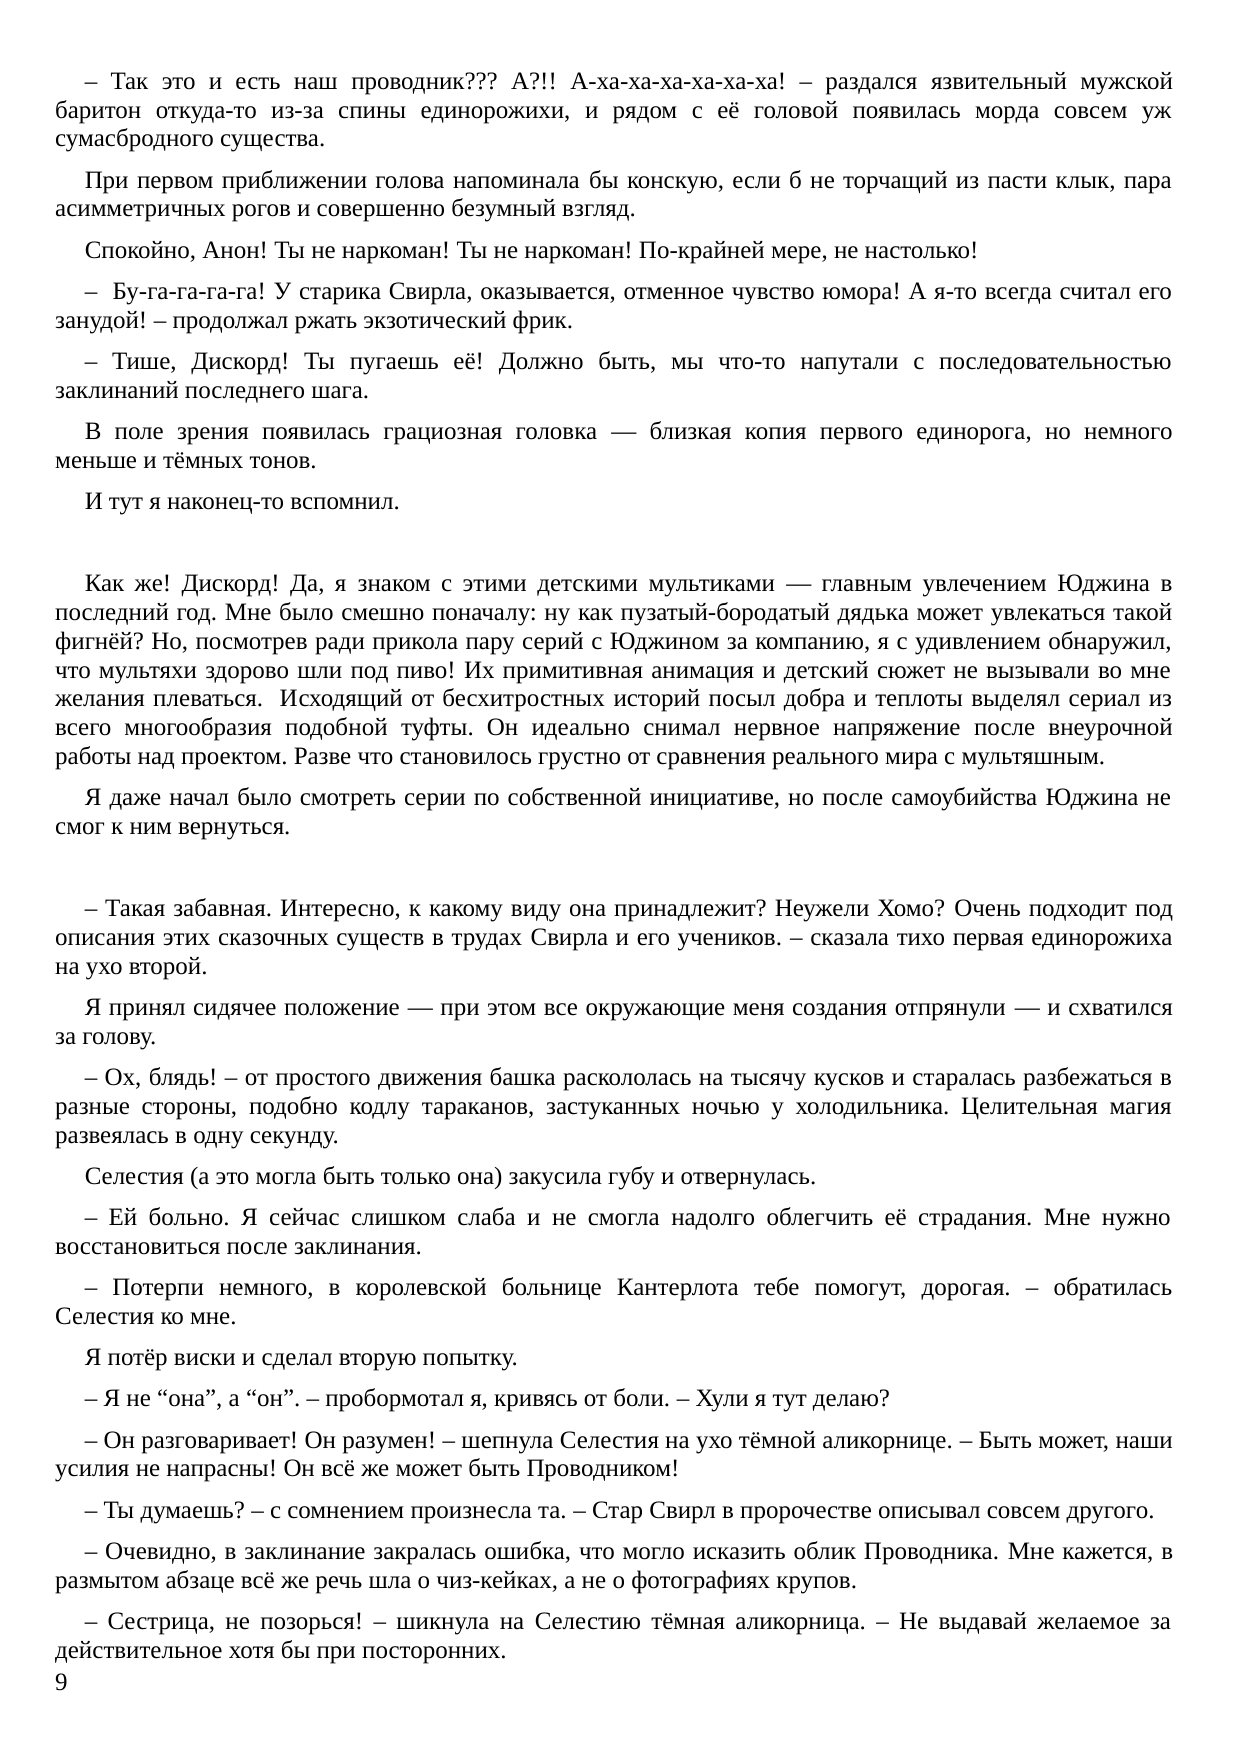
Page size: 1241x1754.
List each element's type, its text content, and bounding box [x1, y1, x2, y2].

text – Так это и есть наш проводник??? А?!! А-ха-ха-ха-ха-ха-ха! – раздался язвительный мужской баритон откуда-то из-за спины единорожихи, и рядом с её головой появилась морда совсем уж сумасбродного существа. [55, 66, 1173, 152]
text – Ты думаешь? – с сомнением произнесла та. – Стар Свирл в пророчестве описывал совсем другого. [55, 1495, 1173, 1523]
text – Тише, Дискорд! Ты пугаешь её! Должно быть, мы что-то напутали с последовательностью заклинаний последнего шага. [55, 346, 1173, 403]
text Я даже начал было смотреть серии по собственной инициативе, но после самоубийства Юджина не смог к ним вернуться. [55, 782, 1173, 840]
text – Сестрица, не позорься! – шикнула на Селестию тёмная аликорница. – Не выдавай желаемое за действительное хотя бы при посторонних. [55, 1606, 1173, 1663]
text Я принял сидячее положение — при этом все окружающие меня создания отпрянули — и схватился за голову. [55, 992, 1173, 1050]
text – Ох, блядь! – от простого движения башка раскололась на тысячу кусков и старалась разбежаться в разные стороны, подобно кодлу тараканов, застуканных ночью у холодильника. Целительная магия развеялась в одну секунду. [55, 1062, 1173, 1148]
text – Он разговаривает! Он разумен! – шепнула Селестия на ухо тёмной аликорнице. – Быть может, наши усилия не напрасны! Он всё же может быть Проводником! [55, 1425, 1173, 1482]
text – Бу-га-га-га-га! У старика Свирла, оказывается, отменное чувство юмора! А я-то всегда считал его занудой! – продолжал ржать экзотический фрик. [55, 276, 1173, 333]
text Я потёр виски и сделал вторую попытку. [55, 1342, 1173, 1371]
text – Потерпи немного, в королевской больнице Кантерлота тебе помогут, дорогая. – обратилась Селестия ко мне. [55, 1272, 1173, 1330]
text Как же! Дискорд! Да, я знаком с этими детскими мультиками — главным увлечением Юджина в последний год. Мне было смешно поначалу: ну как пузатый-бородатый дядька может увлекаться такой фигнёй? Но, посмотрев ради прикола пару серий с Юджином за компанию, я с удивлением обнаружил, что мультяхи здорово шли под пиво! Их примитивная анимация и детский сюжет не вызывали во мне желания плеваться. Исходящий от бесхитростных историй посыл добра и теплоты выделял сериал из всего многообразия подобной туфты. Он идеально снимал нервное напряжение после внеурочной работы над проектом. Разве что становилось грустно от сравнения реального мира с мультяшным. [55, 568, 1173, 770]
text В поле зрения появилась грациозная головка — близкая копия первого единорога, но немного меньше и тёмных тонов. [55, 416, 1173, 473]
text При первом приближении голова напоминала бы конскую, если б не торчащий из пасти клык, пара асимметричных рогов и совершенно безумный взгляд. [55, 165, 1173, 222]
text – Я не “она”, а “он”. – пробормотал я, кривясь от боли. – Хули я тут делаю? [55, 1383, 1173, 1412]
text И тут я наконец-то вспомнил. [55, 486, 1173, 515]
text – Ей больно. Я сейчас слишком слаба и не смогла надолго облегчить её страдания. Мне нужно восстановиться после заклинания. [55, 1202, 1173, 1260]
text – Такая забавная. Интересно, к какому виду она принадлежит? Неужели Хомо? Очень подходит под описания этих сказочных существ в трудах Свирла и его учеников. – сказала тихо первая единорожиха на ухо второй. [55, 893, 1173, 980]
text – Очевидно, в заклинание закралась ошибка, что могло исказить облик Проводника. Мне кажется, в размытом абзаце всё же речь шла о чиз-кейках, а не о фотографиях крупов. [55, 1536, 1173, 1593]
text Селестия (а это могла быть только она) закусила губу и отвернулась. [55, 1161, 1173, 1190]
text Спокойно, Анон! Ты не наркоман! Ты не наркоман! По-крайней мере, не настолько! [55, 235, 1173, 263]
